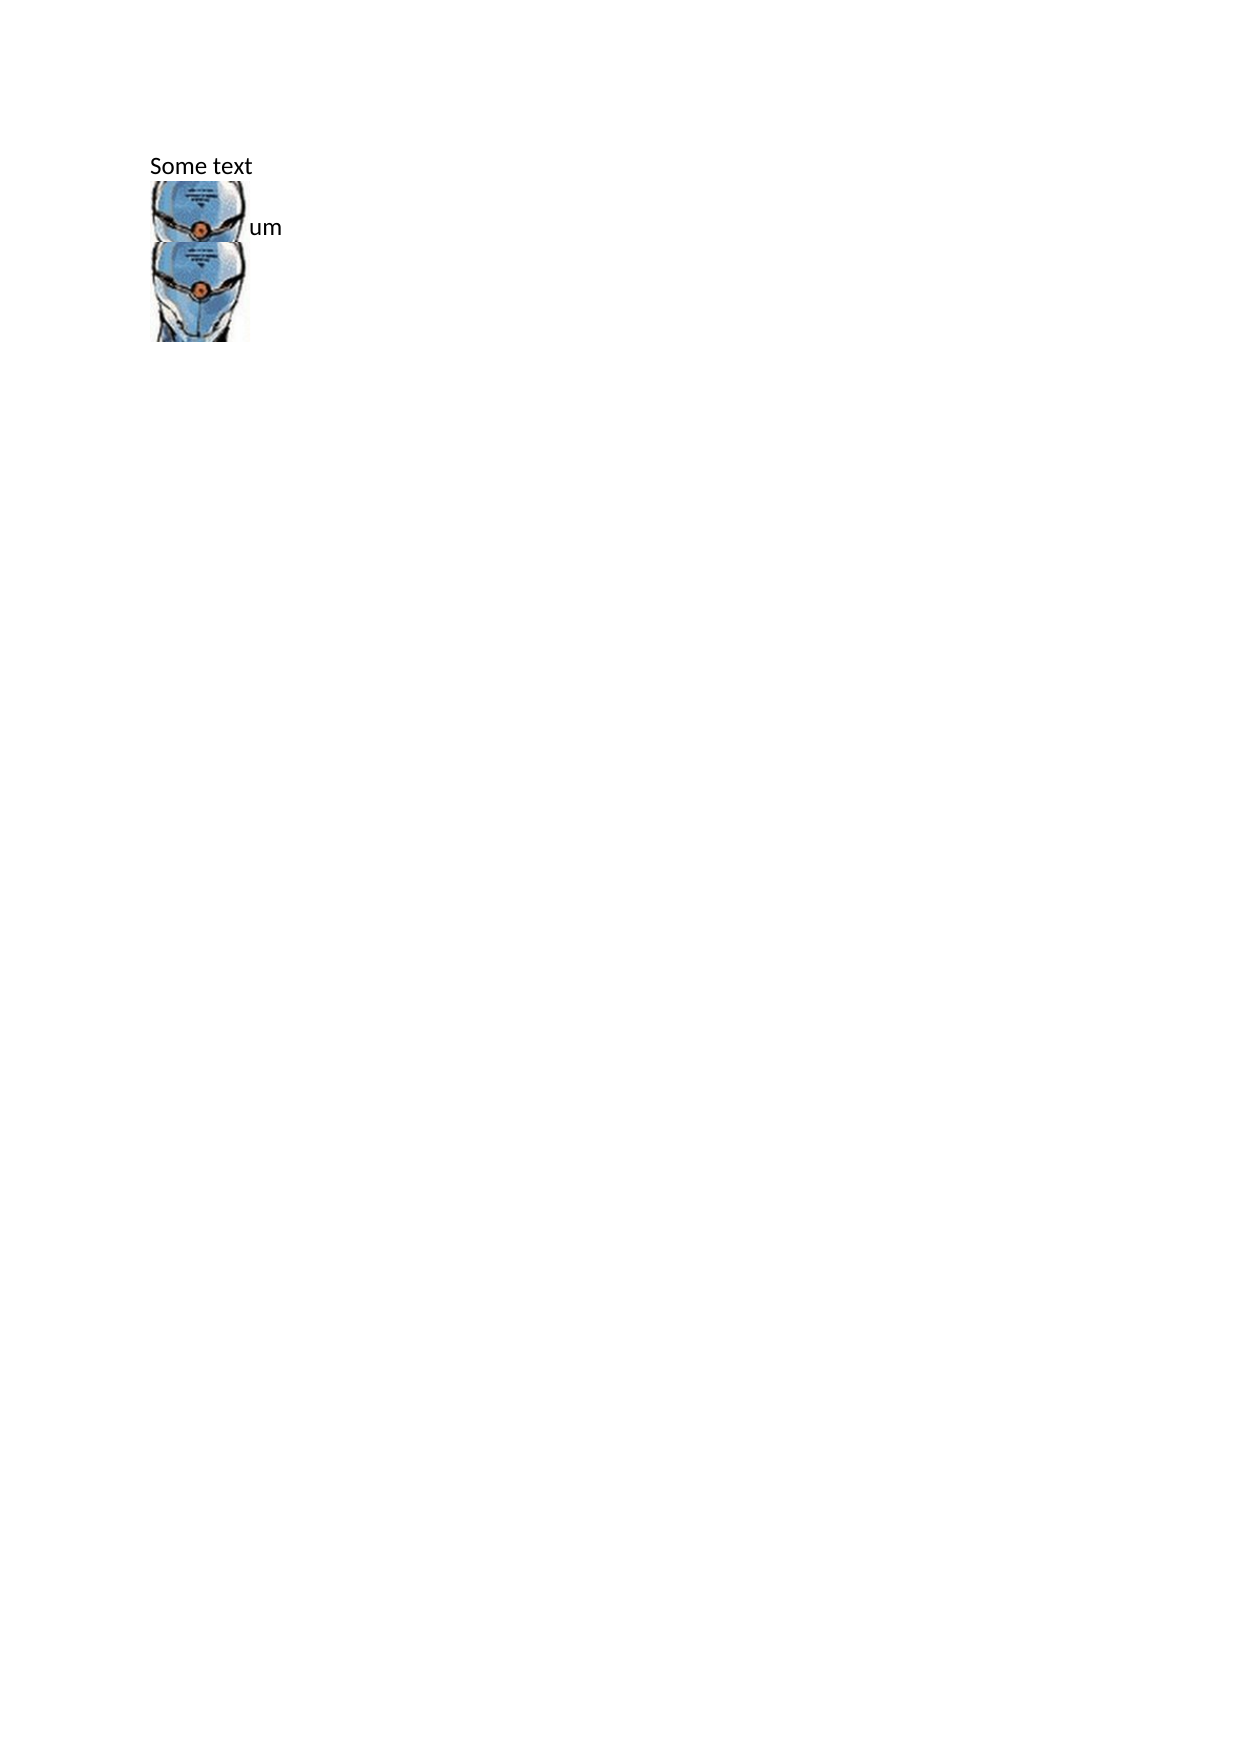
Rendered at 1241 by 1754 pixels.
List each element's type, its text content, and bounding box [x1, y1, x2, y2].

text Lorem ipsum [251, 211, 1090, 242]
text Some text [150, 150, 1090, 181]
picture [150, 181, 251, 342]
